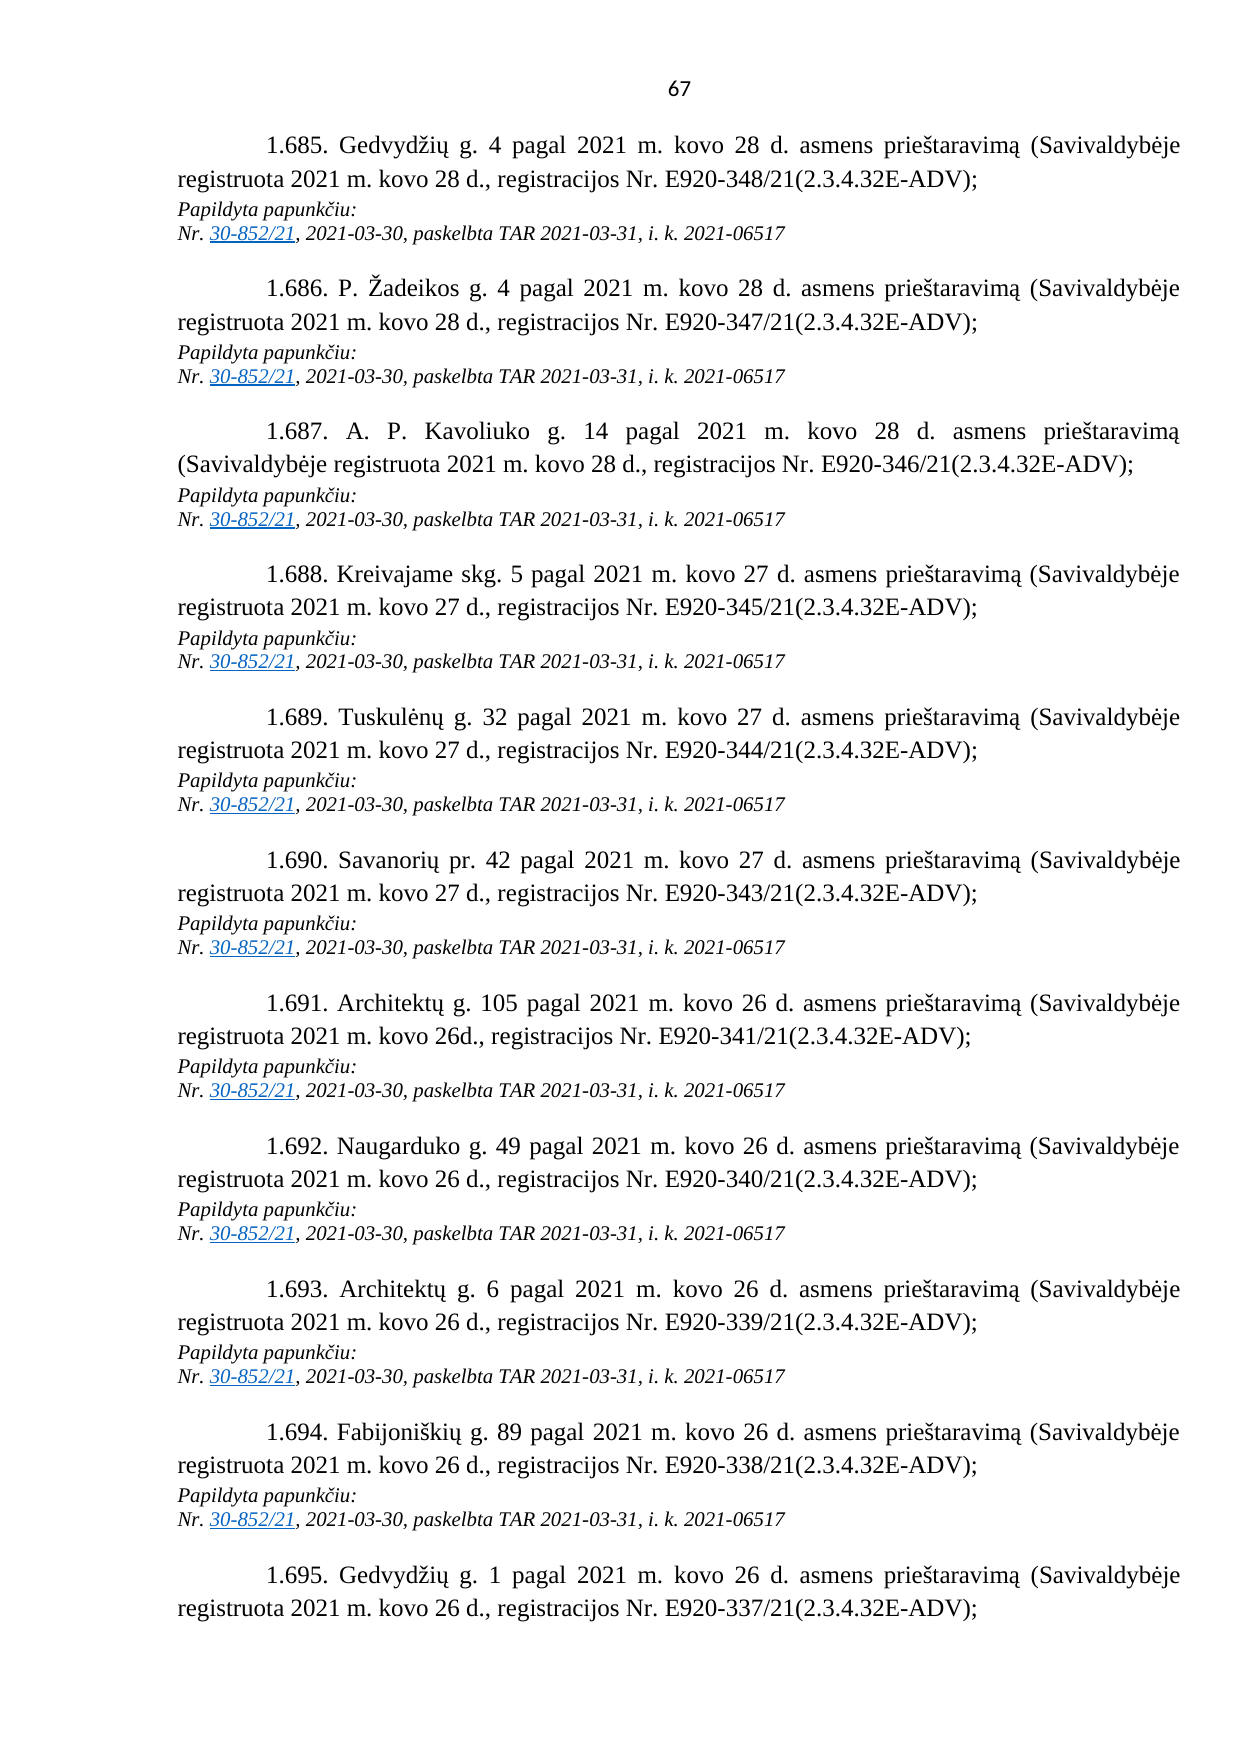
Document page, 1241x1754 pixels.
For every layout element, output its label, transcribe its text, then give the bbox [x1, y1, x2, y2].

text 1.695. Gedvydžių g. 1 pagal 2021 m. kovo 26 d. asmens prieštaravimą (Savivaldybėje registruota 2021 m. kovo 26 d., registracijos Nr. E920-337/21(2.3.4.32E-ADV); [177, 1560, 1181, 1622]
text Papildyta papunkčiu: [177, 482, 1181, 507]
text 1.688. Kreivajame skg. 5 pagal 2021 m. kovo 27 d. asmens prieštaravimą (Savivaldybėje registruota 2021 m. kovo 27 d., registracijos Nr. E920-345/21(2.3.4.32E-ADV); [177, 559, 1181, 621]
text Papildyta papunkčiu: [177, 1340, 1181, 1364]
text Nr. 30-852/21, 2021-03-30, paskelbta TAR 2021-03-31, i. k. 2021-06517 [177, 221, 1181, 245]
text 1.687. A. P. Kavoliuko g. 14 pagal 2021 m. kovo 28 d. asmens prieštaravimą (Savivaldybėje registruota 2021 m. kovo 28 d., registracijos Nr. E920-346/21(2.3.4.32E-ADV); [177, 416, 1181, 478]
text Papildyta papunkčiu: [177, 625, 1181, 649]
text Nr. 30-852/21, 2021-03-30, paskelbta TAR 2021-03-31, i. k. 2021-06517 [177, 364, 1181, 388]
text 1.690. Savanorių pr. 42 pagal 2021 m. kovo 27 d. asmens prieštaravimą (Savivaldybėje registruota 2021 m. kovo 27 d., registracijos Nr. E920-343/21(2.3.4.32E-ADV); [177, 845, 1181, 907]
text 1.691. Architektų g. 105 pagal 2021 m. kovo 26 d. asmens prieštaravimą (Savivaldybėje registruota 2021 m. kovo 26d., registracijos Nr. E920-341/21(2.3.4.32E-ADV); [177, 988, 1181, 1050]
text Papildyta papunkčiu: [177, 1197, 1181, 1221]
text Papildyta papunkčiu: [177, 768, 1181, 792]
text Papildyta papunkčiu: [177, 1054, 1181, 1078]
text 1.685. Gedvydžių g. 4 pagal 2021 m. kovo 28 d. asmens prieštaravimą (Savivaldybėje registruota 2021 m. kovo 28 d., registracijos Nr. E920-348/21(2.3.4.32E-ADV); [177, 131, 1181, 192]
text Nr. 30-852/21, 2021-03-30, paskelbta TAR 2021-03-31, i. k. 2021-06517 [177, 1507, 1181, 1531]
text Nr. 30-852/21, 2021-03-30, paskelbta TAR 2021-03-31, i. k. 2021-06517 [177, 792, 1181, 816]
text Nr. 30-852/21, 2021-03-30, paskelbta TAR 2021-03-31, i. k. 2021-06517 [177, 507, 1181, 531]
text Nr. 30-852/21, 2021-03-30, paskelbta TAR 2021-03-31, i. k. 2021-06517 [177, 1364, 1181, 1388]
text Papildyta papunkčiu: [177, 911, 1181, 935]
text 1.694. Fabijoniškių g. 89 pagal 2021 m. kovo 26 d. asmens prieštaravimą (Savivaldybėje registruota 2021 m. kovo 26 d., registracijos Nr. E920-338/21(2.3.4.32E-ADV); [177, 1417, 1181, 1479]
text Nr. 30-852/21, 2021-03-30, paskelbta TAR 2021-03-31, i. k. 2021-06517 [177, 935, 1181, 959]
text Papildyta papunkčiu: [177, 339, 1181, 364]
text Papildyta papunkčiu: [177, 197, 1181, 221]
text 1.693. Architektų g. 6 pagal 2021 m. kovo 26 d. asmens prieštaravimą (Savivaldybėje registruota 2021 m. kovo 26 d., registracijos Nr. E920-339/21(2.3.4.32E-ADV); [177, 1274, 1181, 1336]
text 1.692. Naugarduko g. 49 pagal 2021 m. kovo 26 d. asmens prieštaravimą (Savivaldybėje registruota 2021 m. kovo 26 d., registracijos Nr. E920-340/21(2.3.4.32E-ADV); [177, 1131, 1181, 1193]
text Nr. 30-852/21, 2021-03-30, paskelbta TAR 2021-03-31, i. k. 2021-06517 [177, 649, 1181, 673]
text Papildyta papunkčiu: [177, 1483, 1181, 1507]
text Nr. 30-852/21, 2021-03-30, paskelbta TAR 2021-03-31, i. k. 2021-06517 [177, 1078, 1181, 1102]
text Nr. 30-852/21, 2021-03-30, paskelbta TAR 2021-03-31, i. k. 2021-06517 [177, 1221, 1181, 1245]
text 1.686. P. Žadeikos g. 4 pagal 2021 m. kovo 28 d. asmens prieštaravimą (Savivaldybėje registruota 2021 m. kovo 28 d., registracijos Nr. E920-347/21(2.3.4.32E-ADV); [177, 273, 1181, 335]
text 1.689. Tuskulėnų g. 32 pagal 2021 m. kovo 27 d. asmens prieštaravimą (Savivaldybėje registruota 2021 m. kovo 27 d., registracijos Nr. E920-344/21(2.3.4.32E-ADV); [177, 702, 1181, 764]
